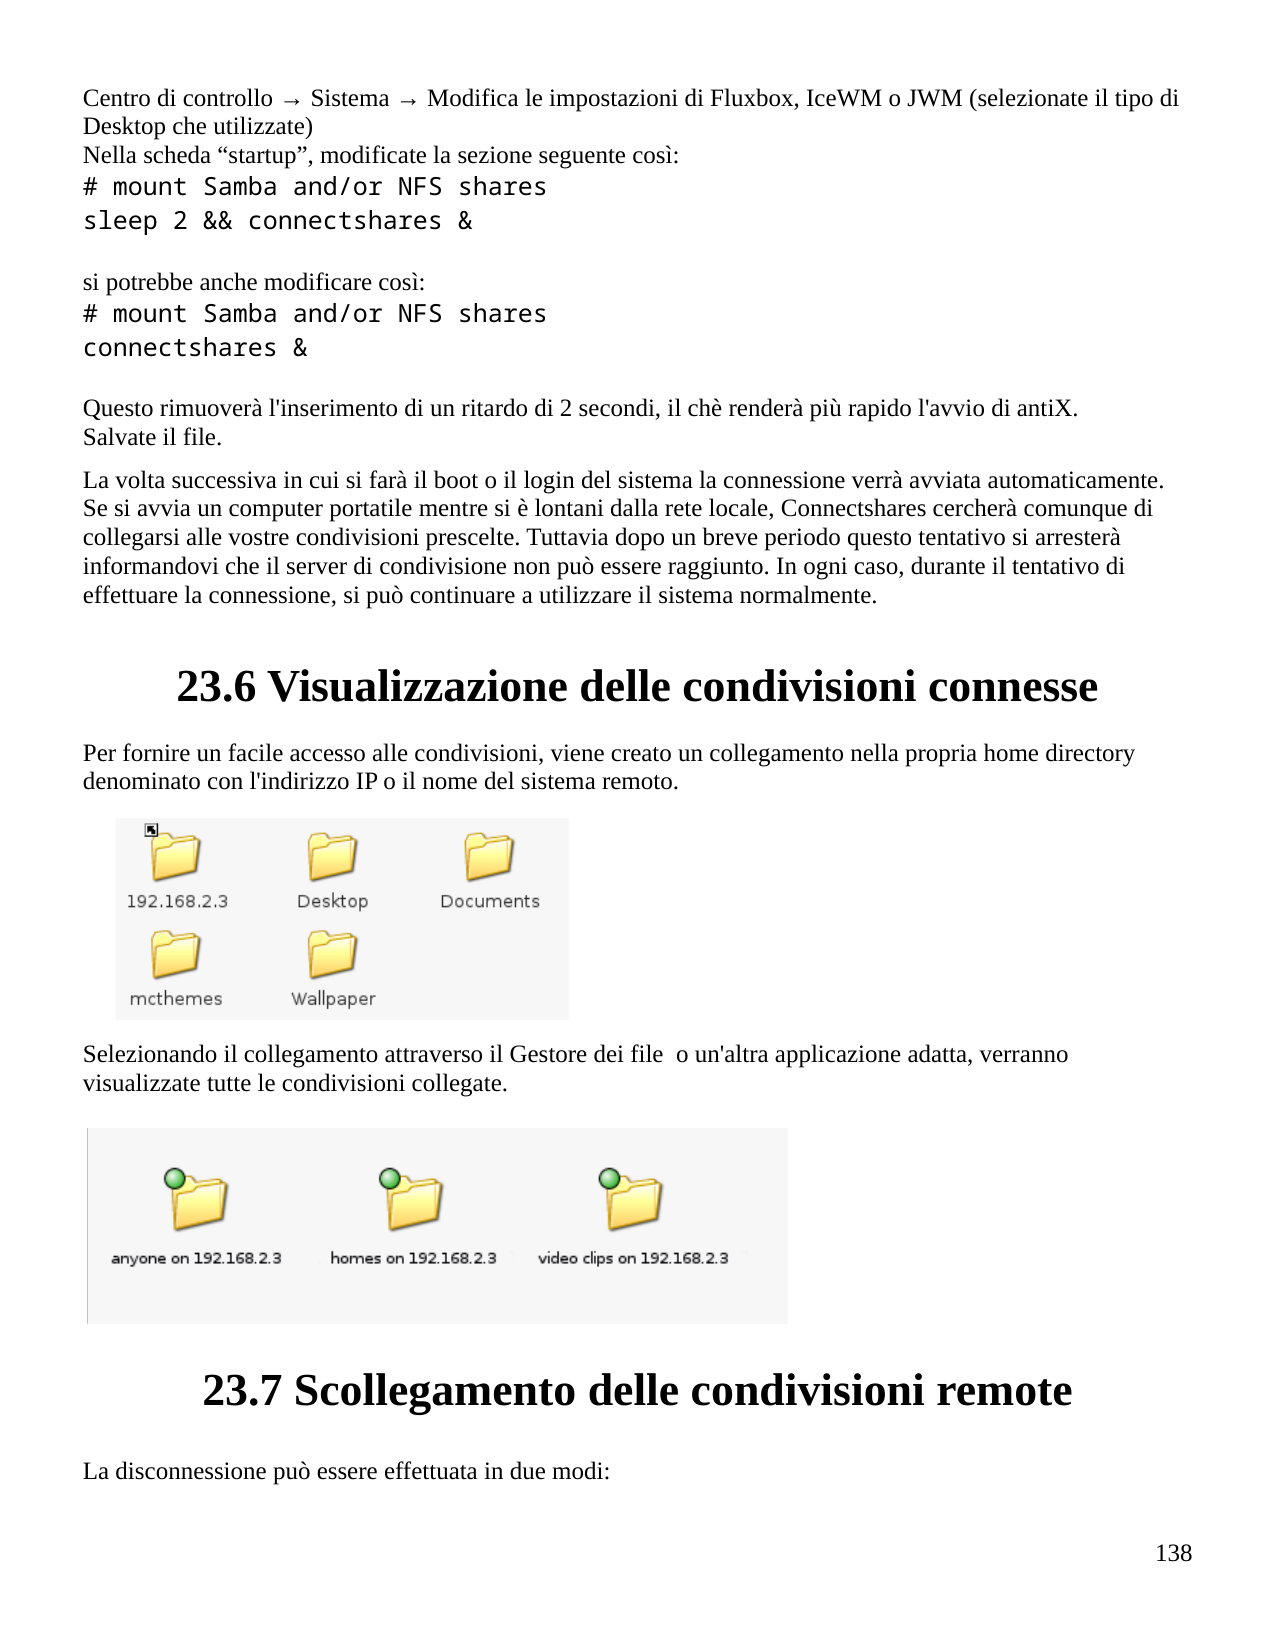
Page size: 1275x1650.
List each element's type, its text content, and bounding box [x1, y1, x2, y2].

text Centro di controllo → Sistema → Modifica le impostazioni di Fluxbox, IceWM o JWM (selezionate il tipo di Desktop che utilizzate) [83, 83, 1192, 140]
picture [86, 1128, 788, 1324]
text # mount Samba and/or NFS shares [83, 295, 1192, 329]
text Salvate il file. [83, 422, 1192, 450]
text # mount Samba and/or NFS shares [83, 169, 1192, 203]
text Nella scheda “startup”, modificate la sezione seguente così: [83, 140, 1192, 169]
text La disconnessione può essere effettuata in due modi: [83, 1456, 1192, 1485]
text Se si avvia un computer portatile mentre si è lontani dalla rete locale, Connectshares cercherà comunque di collegarsi alle vostre condivisioni prescelte. Tuttavia dopo un breve periodo questo tentativo si arresterà informandovi che il server di condivisione non può essere raggiunto. In ogni caso, durante il tentativo di effettuare la connessione, si può continuare a utilizzare il sistema normalmente. [83, 493, 1192, 608]
text Per fornire un facile accesso alle condivisioni, viene creato un collegamento nella propria home directory denominato con l'indirizzo IP o il nome del sistema remoto. [83, 738, 1192, 795]
text sleep 2 && connectshares & [83, 203, 1192, 237]
text si potrebbe anche modificare così: [83, 267, 1192, 295]
text connectshares & [83, 329, 1192, 363]
picture [115, 818, 569, 1020]
text La volta successiva in cui si farà il boot o il login del sistema la connessione verrà avviata automaticamente. [83, 465, 1192, 493]
text Selezionando il collegamento attraverso il Gestore dei file o un'altra applicazione adatta, verranno visualizzate tutte le condivisioni collegate. [83, 1039, 1192, 1097]
text Questo rimuoverà l'inserimento di un ritardo di 2 secondi, il chè renderà più rapido l'avvio di antiX. [83, 393, 1192, 422]
subtitle 23.6 Visualizzazione delle condivisioni connesse [83, 658, 1192, 711]
subtitle 23.7 Scollegamento delle condivisioni remote [83, 1362, 1192, 1415]
